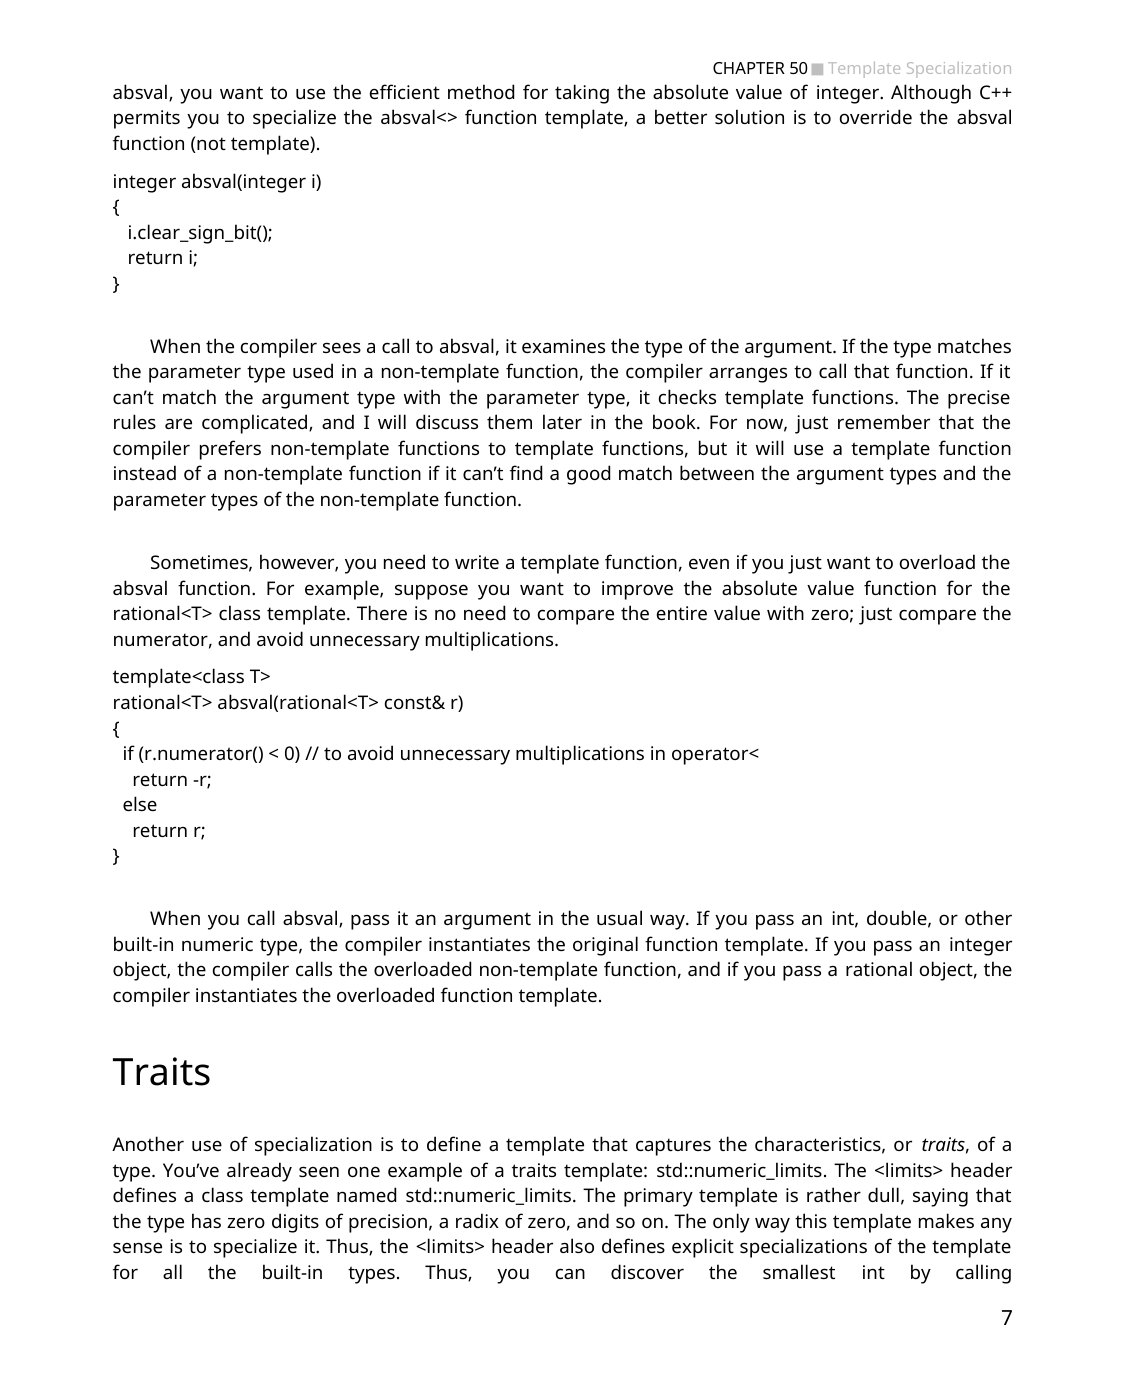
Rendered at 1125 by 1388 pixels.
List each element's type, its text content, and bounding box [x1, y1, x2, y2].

text if (r.numerator() < 0) // to avoid unnecessary multiplications in operator< [112, 740, 1012, 766]
text Another use of specialization is to define a template that captures the characteristics, or traits, of a type. You’ve already seen one example of a traits template: std::numeric_limits. The <limits> header defines a class template named std::numeric_limits. The primary template is rather dull, saying that the type has zero digits of precision, a radix of zero, and so on. The only way this template makes any sense is to specialize it. Thus, the <limits> header also defines explicit specializations of the template for all the built-in types. Thus, you can discover the smallest int by calling [112, 1132, 1012, 1285]
text i.clear_sign_bit(); [112, 219, 1012, 244]
text { [112, 193, 1012, 219]
text return r; [112, 817, 1012, 842]
text { [112, 715, 1012, 740]
text template<class T> [112, 664, 1012, 689]
text return i; [112, 244, 1012, 270]
text integer absval(integer i) [112, 168, 1012, 193]
text absval, you want to use the efficient method for taking the absolute value of integer. Although C++ permits you to specialize the absval<> function template, a better solution is to override the absval function (not template). [112, 79, 1012, 156]
text else [112, 791, 1012, 817]
subtitle Traits [112, 1045, 1012, 1096]
text rational<T> absval(rational<T> const& r) [112, 689, 1012, 715]
text When you call absval, pass it an argument in the usual way. If you pass an int, double, or other built-in numeric type, the compiler instantiates the original function template. If you pass an integer object, the compiler calls the overloaded non-template function, and if you pass a rational object, the compiler instantiates the overloaded function template. [112, 906, 1012, 1008]
text } [112, 842, 1012, 868]
text When the compiler sees a call to absval, it examines the type of the argument. If the type matches the parameter type used in a non-template function, the compiler arranges to call that function. If it can’t match the argument type with the parameter type, it checks template functions. The precise rules are complicated, and I will discuss them later in the book. For now, just remember that the compiler prefers non-template functions to template functions, but it will use a template function instead of a non-template function if it can’t find a good match between the argument types and the parameter types of the non-template function. [112, 333, 1012, 512]
text } [112, 270, 1012, 296]
text Sometimes, however, you need to write a template function, even if you just want to overload the absval function. For example, suppose you want to improve the absolute value function for the rational<T> class template. There is no need to compare the entire value with zero; just compare the numerator, and avoid unnecessary multiplications. [112, 549, 1012, 651]
text return -r; [112, 766, 1012, 791]
